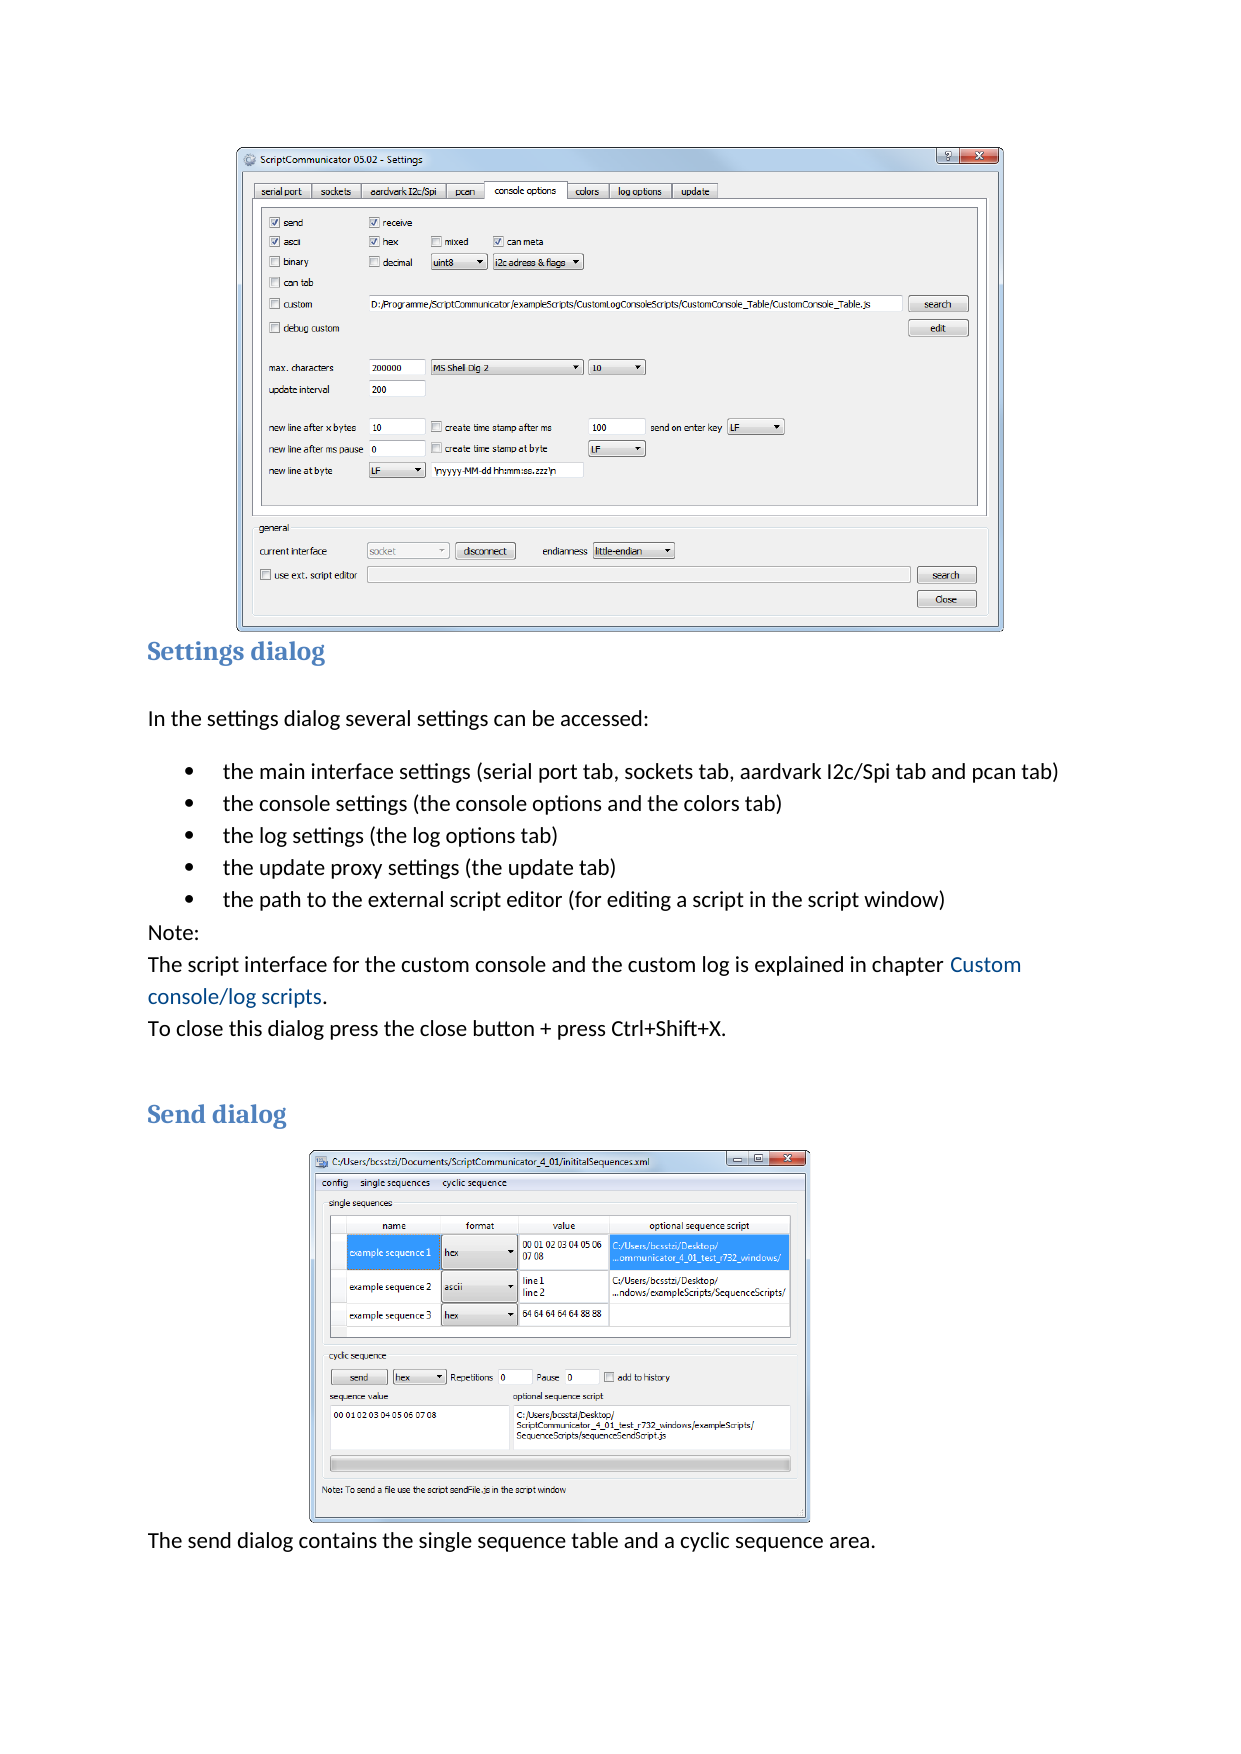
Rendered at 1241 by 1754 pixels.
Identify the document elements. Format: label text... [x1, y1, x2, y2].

list the log settings (the log options tab) [185, 821, 1093, 849]
text The send dialog contains the single sequence table and a cyclic sequence area. [148, 1135, 1093, 1555]
list the console settings (the console options and the colors tab) [185, 789, 1093, 817]
list Note: [148, 918, 1093, 946]
list The script interface for the custom console and the custom log is explained in chapter Custom console/log scripts. [148, 950, 1093, 1010]
list the path to the external script editor (for editing a script in the script window) [185, 886, 1093, 913]
subtitle Settings dialog [148, 632, 1093, 667]
list To close this dialog press the close button + press Ctrl+Shift+X. [148, 1014, 1093, 1042]
picture [309, 1150, 811, 1523]
list the update proxy settings (the update tab) [185, 853, 1093, 881]
list the main interface settings (serial port tab, sockets tab, aardvark I2c/Spi tab and pcan tab) [185, 757, 1093, 785]
text In the settings dialog several settings can be accessed: [148, 704, 1093, 732]
subtitle Send dialog [148, 1099, 1093, 1131]
picture [236, 147, 1004, 632]
